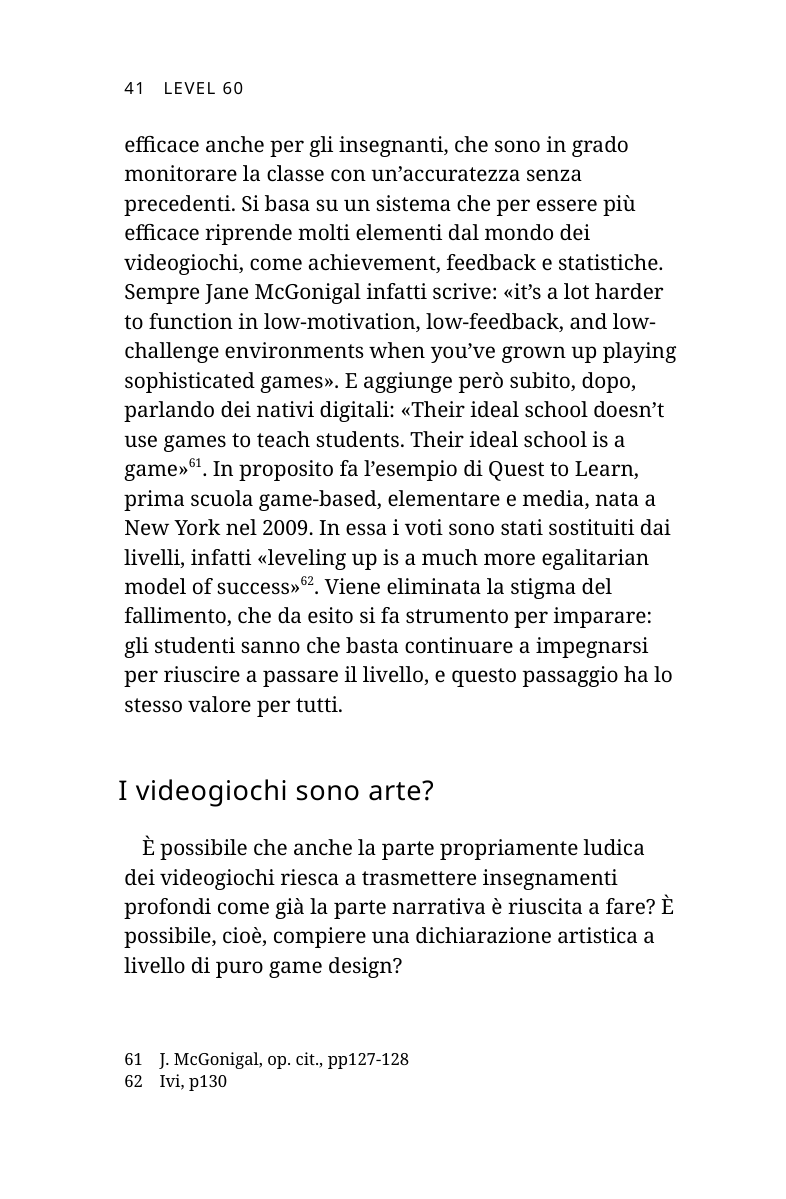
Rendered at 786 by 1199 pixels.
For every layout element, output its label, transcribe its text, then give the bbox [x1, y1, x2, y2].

text È possibile che anche la parte propriamente ludica dei videogiochi riesca a trasmettere insegnamenti profondi come già la parte narrativa è riuscita a fare? È possibile, cioè, compiere una dichiarazione artistica a livello di puro game design? [124, 832, 679, 979]
text J. McGonigal, op. cit., pp127-128 [124, 1047, 679, 1070]
text Ivi, p130 [124, 1070, 679, 1093]
subtitle I videogiochi sono arte? [118, 772, 679, 808]
text efficace anche per gli insegnanti, che sono in grado monitorare la classe con un’accuratezza senza precedenti. Si basa su un sistema che per essere più efficace riprende molti elementi dal mondo dei videogiochi, come achievement, feedback e statistiche. Sempre Jane McGonigal infatti scrive: «it’s a lot harder to function in low-motivation, low-feedback, and low-challenge environments when you’ve grown up playing sophisticated games». E aggiunge però subito, dopo, parlando dei nativi digitali: «Their ideal school doesn’t use games to teach students. Their ideal school is a game». In proposito fa l’esempio di Quest to Learn, prima scuola game-based, elementare e media, nata a New York nel 2009. In essa i voti sono stati sostituiti dai livelli, infatti «leveling up is a much more egalitarian model of success». Viene eliminata la stigma del fallimento, che da esito si fa strumento per imparare: gli studenti sanno che basta continuare a impegnarsi per riuscire a passare il livello, e questo passaggio ha lo stesso valore per tutti. [124, 129, 679, 718]
